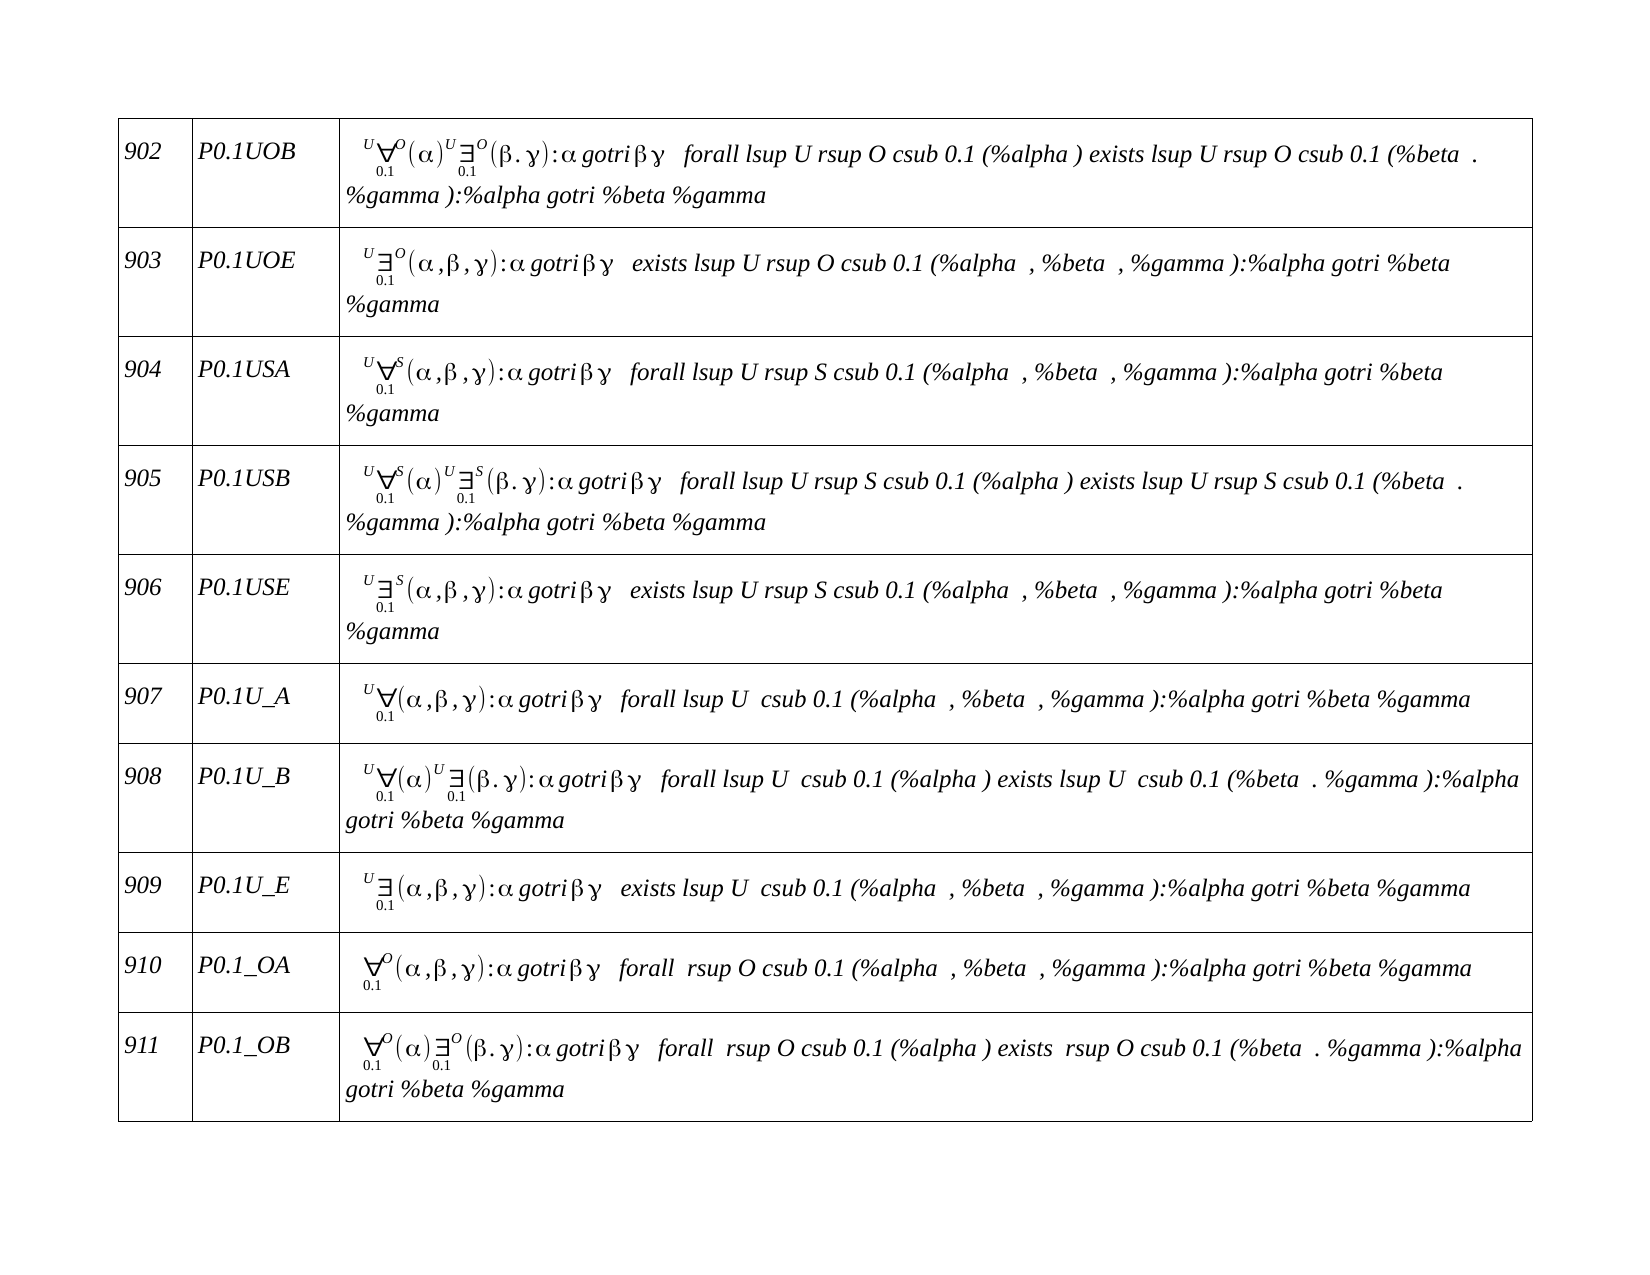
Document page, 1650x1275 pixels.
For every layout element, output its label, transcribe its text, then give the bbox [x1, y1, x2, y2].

table_cell P0.1UOE [193, 228, 339, 336]
table_cell P0.1_OA [193, 933, 339, 1012]
table_cell 902 [119, 119, 192, 227]
table_cell exists lsup U csub 0.1 (%alpha , %beta , %gamma ):%alpha gotri %beta %gamma [340, 853, 1532, 932]
table_cell exists lsup U rsup O csub 0.1 (%alpha , %beta , %gamma ):%alpha gotri %beta %gamma [340, 228, 1532, 336]
table_cell P0.1U_A [193, 664, 339, 743]
table_cell 907 [119, 664, 192, 743]
table_cell P0.1_OB [193, 1013, 339, 1121]
table_cell forall lsup U rsup S csub 0.1 (%alpha ) exists lsup U rsup S csub 0.1 (%beta . %gamma ):%alpha gotri %beta %gamma [340, 446, 1532, 554]
table_cell 910 [119, 933, 192, 1012]
table_cell exists lsup U rsup S csub 0.1 (%alpha , %beta , %gamma ):%alpha gotri %beta %gamma [340, 555, 1532, 663]
table_cell forall rsup O csub 0.1 (%alpha , %beta , %gamma ):%alpha gotri %beta %gamma [340, 933, 1532, 1012]
table_cell P0.1USE [193, 555, 339, 663]
table_cell 909 [119, 853, 192, 932]
table_cell forall lsup U csub 0.1 (%alpha ) exists lsup U csub 0.1 (%beta . %gamma ):%alpha gotri %beta %gamma [340, 744, 1532, 852]
table_cell P0.1U_B [193, 744, 339, 852]
table_cell 903 [119, 228, 192, 336]
table_cell P0.1UOB [193, 119, 339, 227]
table_cell P0.1USA [193, 337, 339, 445]
table_cell forall rsup O csub 0.1 (%alpha ) exists rsup O csub 0.1 (%beta . %gamma ):%alpha gotri %beta %gamma [340, 1013, 1532, 1121]
table_cell P0.1U_E [193, 853, 339, 932]
table_cell forall lsup U csub 0.1 (%alpha , %beta , %gamma ):%alpha gotri %beta %gamma [340, 664, 1532, 743]
table_cell 904 [119, 337, 192, 445]
table_cell P0.1USB [193, 446, 339, 554]
table_cell 906 [119, 555, 192, 663]
table_cell 905 [119, 446, 192, 554]
table_cell forall lsup U rsup O csub 0.1 (%alpha ) exists lsup U rsup O csub 0.1 (%beta . %gamma ):%alpha gotri %beta %gamma [340, 119, 1532, 227]
table_cell forall lsup U rsup S csub 0.1 (%alpha , %beta , %gamma ):%alpha gotri %beta %gamma [340, 337, 1532, 445]
table_cell 911 [119, 1013, 192, 1121]
table_cell 908 [119, 744, 192, 852]
